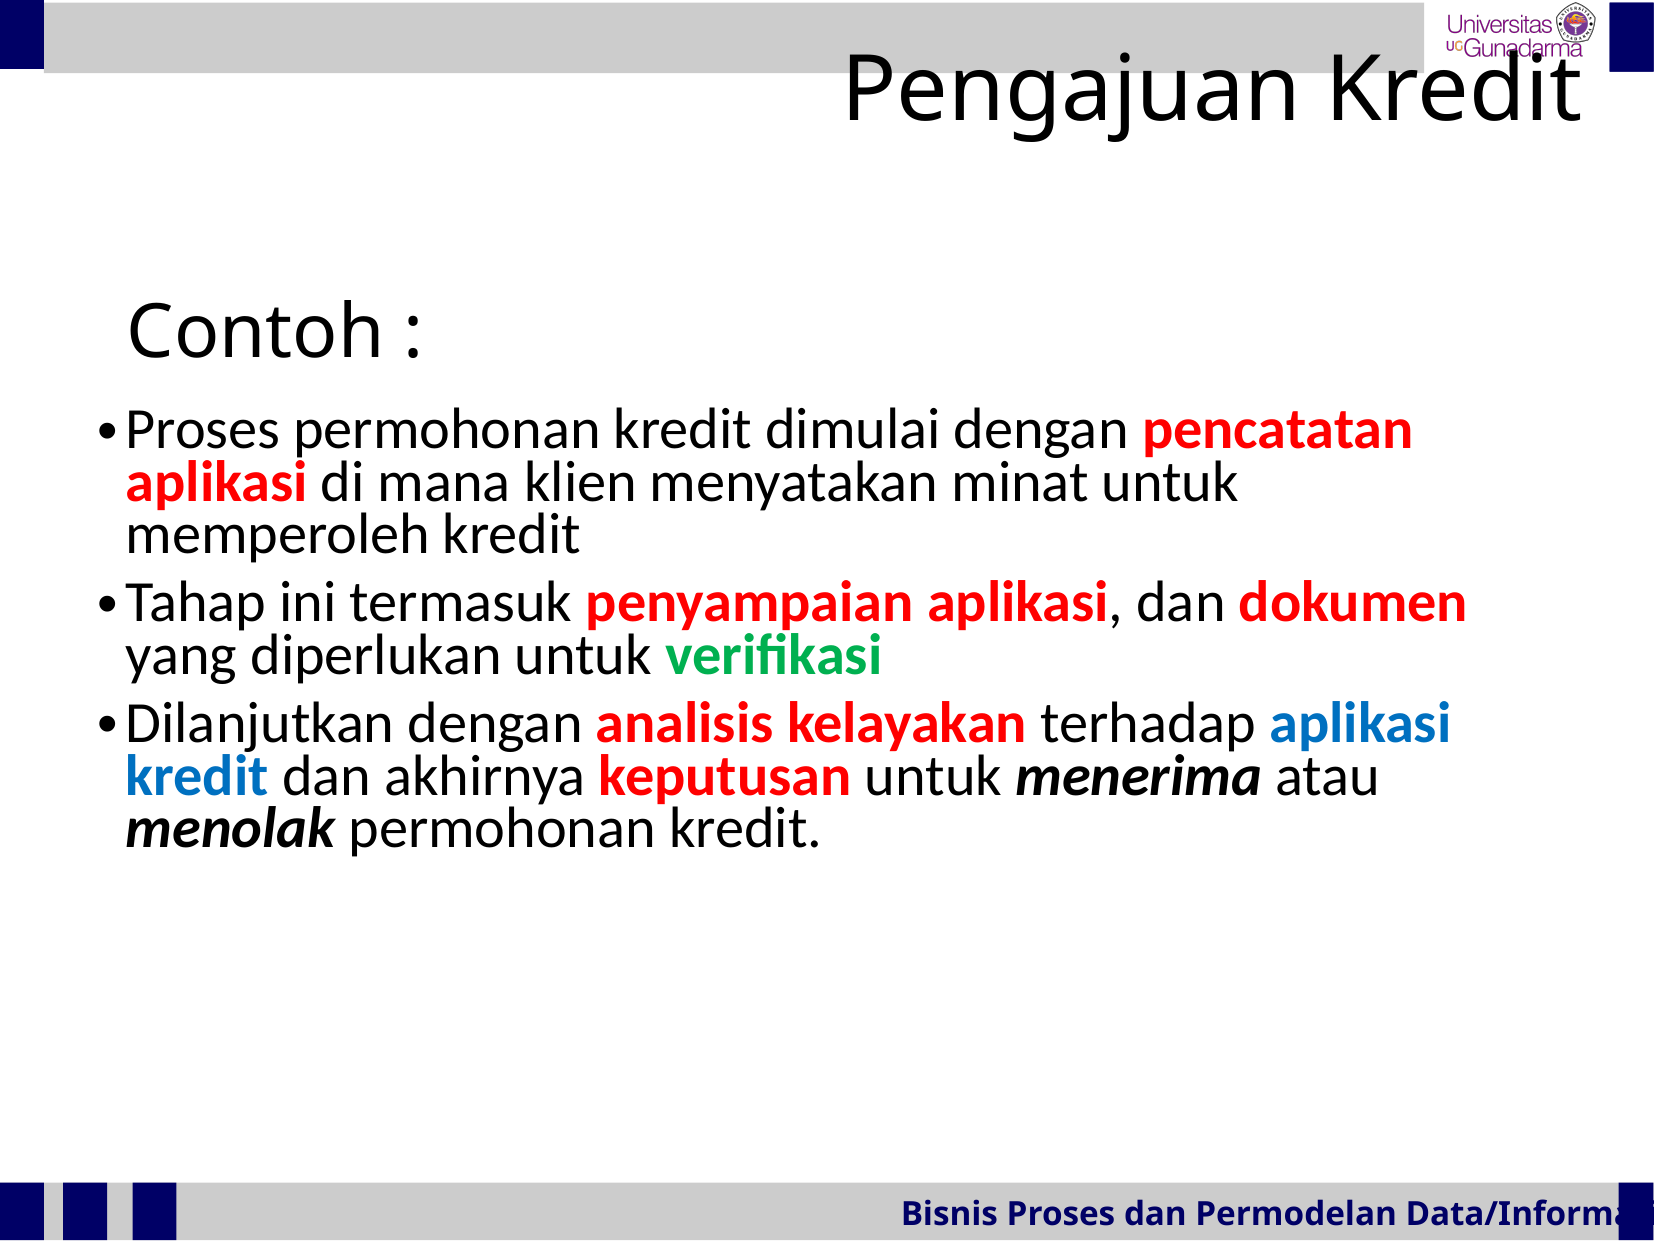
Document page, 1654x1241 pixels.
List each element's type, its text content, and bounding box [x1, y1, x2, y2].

text_box Contoh : [111, 275, 440, 381]
list Proses permohonan kredit dimulai dengan pencatatan aplikasi di mana klien menyatakan minat untuk memperoleh kredit Tahap ini termasuk penyampaian aplikasi, dan dokumen yang diperlukan untuk verifikasi Dilanjutkan dengan analisis kelayakan terhadap aplikasi kredit dan akhirnya keputusan untuk menerima atau menolak permohonan kredit. [82, 399, 1571, 1218]
text_box Pengajuan Kredit [371, 9, 1599, 162]
picture [1437, 2, 1610, 62]
